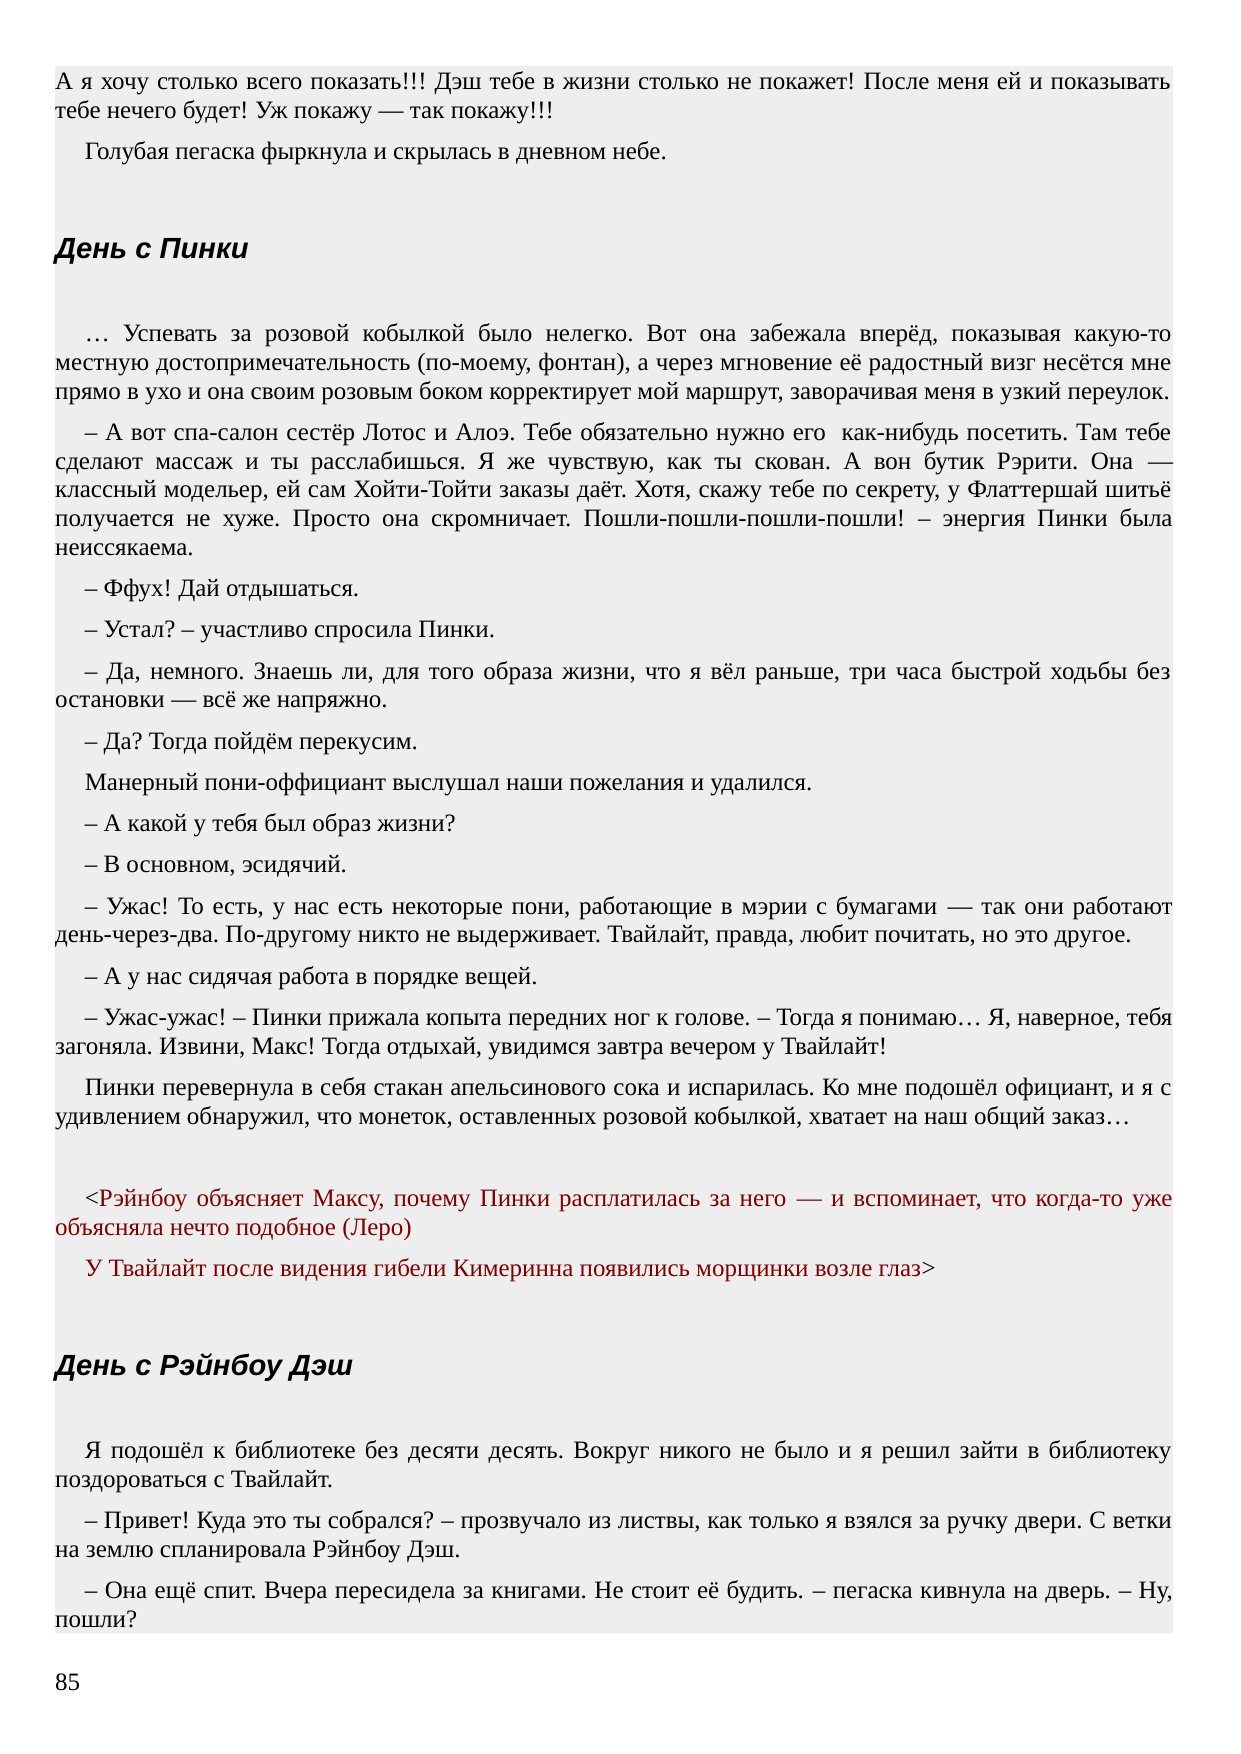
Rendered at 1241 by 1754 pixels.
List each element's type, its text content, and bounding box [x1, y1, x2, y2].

subtitle День с Пинки [55, 231, 1173, 264]
text … Успевать за розовой кобылкой было нелегко. Вот она забежала вперёд, показывая какую-то местную достопримечательность (по-моему, фонтан), а через мгновение её радостный визг несётся мне прямо в ухо и она своим розовым боком корректирует мой маршрут, заворачивая меня в узкий переулок. [55, 318, 1173, 404]
text Голубая пегаска фыркнула и скрылась в дневном небе. [55, 136, 1173, 165]
subtitle День с Рэйнбоу Дэш [55, 1348, 1173, 1382]
text – Привет! Куда это ты собрался? – прозвучало из листвы, как только я взялся за ручку двери. С ветки на землю спланировала Рэйнбоу Дэш. [55, 1506, 1173, 1563]
text – Устал? – участливо спросила Пинки. [55, 614, 1173, 643]
text – Да? Тогда пойдём перекусим. [55, 726, 1173, 754]
text – Ужас-ужас! – Пинки прижала копыта передних ног к голове. – Тогда я понимаю… Я, наверное, тебя загоняла. Извини, Макс! Тогда отдыхай, увидимся завтра вечером у Твайлайт! [55, 1002, 1173, 1059]
text – А какой у тебя был образ жизни? [55, 808, 1173, 837]
text <Рэйнбоу объясняет Максу, почему Пинки расплатилась за него — и вспоминает, что когда-то уже объясняла нечто подобное (Леро) [55, 1183, 1173, 1241]
text Я подошёл к библиотеке без десяти десять. Вокруг никого не было и я решил зайти в библиотеку поздороваться с Твайлайт. [55, 1436, 1173, 1493]
text У Твайлайт после видения гибели Кимеринна появились морщинки возле глаз> [55, 1253, 1173, 1282]
text – Она ещё спит. Вчера пересидела за книгами. Не стоит её будить. – пегаска кивнула на дверь. – Ну, пошли? [55, 1576, 1173, 1633]
text – Да, немного. Знаешь ли, для того образа жизни, что я вёл раньше, три часа быстрой ходьбы без остановки — всё же напряжно. [55, 656, 1173, 713]
text А я хочу столько всего показать!!! Дэш тебе в жизни столько не покажет! После меня ей и показывать тебе нечего будет! Уж покажу — так покажу!!! [55, 66, 1173, 123]
text – Ужас! То есть, у нас есть некоторые пони, работающие в мэрии с бумагами — так они работают день-через-два. По-другому никто не выдерживает. Твайлайт, правда, любит почитать, но это другое. [55, 891, 1173, 948]
text – А вот спа-салон сестёр Лотос и Алоэ. Тебе обязательно нужно его как-нибудь посетить. Там тебе сделают массаж и ты расслабишься. Я же чувствую, как ты скован. А вон бутик Рэрити. Она — классный модельер, ей сам Хойти-Тойти заказы даёт. Хотя, скажу тебе по секрету, у Флаттершай шитьё получается не хуже. Просто она скромничает. Пошли-пошли-пошли-пошли! – энергия Пинки была неиссякаема. [55, 417, 1173, 561]
text – В основном, эсидячий. [55, 849, 1173, 878]
text – А у нас сидячая работа в порядке вещей. [55, 961, 1173, 989]
text Манерный пони-оффициант выслушал наши пожелания и удалился. [55, 767, 1173, 796]
text – Ффух! Дай отдышаться. [55, 573, 1173, 602]
text Пинки перевернула в себя стакан апельсинового сока и испарилась. Ко мне подошёл официант, и я с удивлением обнаружил, что монеток, оставленных розовой кобылкой, хватает на наш общий заказ… [55, 1072, 1173, 1129]
